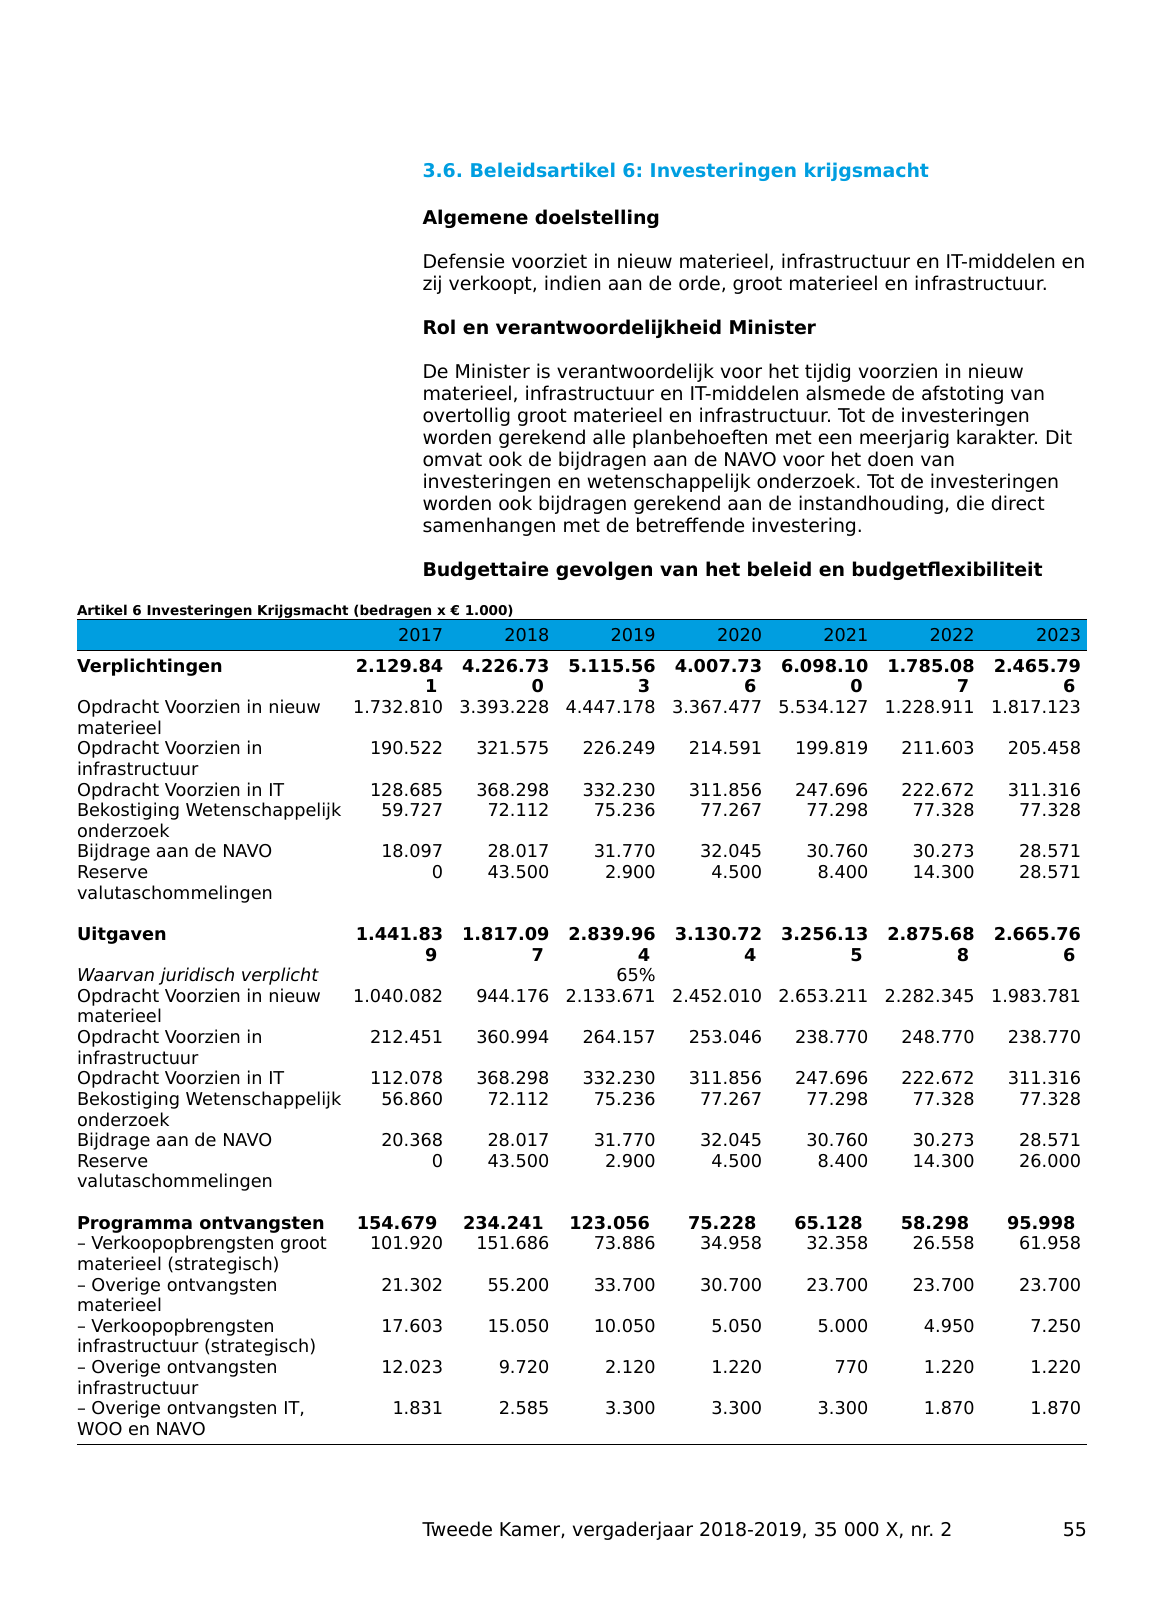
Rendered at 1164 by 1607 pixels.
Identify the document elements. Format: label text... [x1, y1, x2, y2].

table_cell [555, 1192, 661, 1213]
table_cell 1.220 [980, 1357, 1087, 1398]
table_cell – Overige ontvangsten infrastructuur [77, 1357, 342, 1398]
table_cell 23.700 [980, 1275, 1087, 1316]
table_cell [343, 1192, 449, 1213]
table_cell 14.300 [874, 862, 980, 903]
table_cell 30.273 [874, 1130, 980, 1151]
table_cell 3.393.228 [449, 697, 555, 738]
table_cell 77.328 [874, 1089, 980, 1130]
table_cell 31.770 [555, 1130, 661, 1151]
table_cell 1.817.123 [980, 697, 1087, 738]
table_cell 3.256.135 [768, 924, 874, 965]
table_cell 222.672 [874, 1068, 980, 1089]
table_cell 1.228.911 [874, 697, 980, 738]
table_cell 1.220 [661, 1357, 768, 1398]
table_cell [449, 965, 555, 986]
table_cell 77.267 [661, 800, 768, 841]
table_cell 28.017 [449, 841, 555, 862]
table_cell [980, 1192, 1087, 1213]
table_cell Opdracht Voorzien in infrastructuur [77, 1027, 342, 1068]
table_cell [874, 965, 980, 986]
table_cell [449, 1192, 555, 1213]
table_cell – Verkoopopbrengsten infrastructuur (strategisch) [77, 1316, 342, 1357]
table_cell [768, 903, 874, 924]
table_cell 770 [768, 1357, 874, 1398]
subtitle 3.6. Beleidsartikel 6: Investeringen krijgsmacht [422, 160, 1087, 182]
table_cell 1.831 [343, 1398, 449, 1444]
table_cell 3.130.724 [661, 924, 768, 965]
table_cell [661, 1192, 768, 1213]
table_cell 2018 [449, 620, 555, 650]
table_cell 30.273 [874, 841, 980, 862]
table_cell 72.112 [449, 800, 555, 841]
table_cell 77.267 [661, 1089, 768, 1130]
table_cell 5.534.127 [768, 697, 874, 738]
table_cell 12.023 [343, 1357, 449, 1398]
table_cell – Overige ontvangsten IT, WOO en NAVO [77, 1398, 342, 1444]
table_cell 360.994 [449, 1027, 555, 1068]
table_cell 65.128 [768, 1213, 874, 1233]
table_cell Reserve valutaschommelingen [77, 1151, 342, 1192]
table_cell 3.300 [768, 1398, 874, 1444]
table_cell 2017 [343, 620, 449, 650]
table_cell 21.302 [343, 1275, 449, 1316]
subtitle Rol en verantwoordelijkheid Minister [422, 317, 1087, 339]
table_cell 332.230 [555, 1068, 661, 1089]
table_cell 1.870 [980, 1398, 1087, 1444]
table_cell 123.056 [555, 1213, 661, 1233]
table_cell 72.112 [449, 1089, 555, 1130]
table_cell 332.230 [555, 780, 661, 800]
table_cell 199.819 [768, 738, 874, 779]
table_cell 4.007.736 [661, 651, 768, 697]
table_cell 247.696 [768, 1068, 874, 1089]
table_cell [980, 903, 1087, 924]
table_cell 205.458 [980, 738, 1087, 779]
table_cell 28.017 [449, 1130, 555, 1151]
table_cell Waarvan juridisch verplicht [77, 965, 342, 986]
table_cell 1.785.087 [874, 651, 980, 697]
table_cell Opdracht Voorzien in IT [77, 780, 342, 800]
table_cell 73.886 [555, 1233, 661, 1274]
table_cell 4.950 [874, 1316, 980, 1357]
table_cell 944.176 [449, 986, 555, 1027]
text De Minister is verantwoordelijk voor het tijdig voorzien in nieuw materieel, infrastructuur en IT-middelen alsmede de afstoting van overtollig groot materieel en infrastructuur. Tot de investeringen worden gerekend alle planbehoeften met een meerjarig karakter. Dit omvat ook de bijdragen aan de NAVO voor het doen van investeringen en wetenschappelijk onderzoek. Tot de investeringen worden ook bijdragen gerekend aan de instandhouding, die direct samenhangen met de betreffende investering. [422, 361, 1087, 537]
text Defensie voorziet in nieuw materieel, infrastructuur en IT-middelen en zij verkoopt, indien aan de orde, groot materieel en infrastructuur. [422, 251, 1087, 295]
table_cell 190.522 [343, 738, 449, 779]
table_cell [77, 903, 342, 924]
table_cell [343, 965, 449, 986]
table_cell 23.700 [768, 1275, 874, 1316]
table_cell 212.451 [343, 1027, 449, 1068]
table_cell 9.720 [449, 1357, 555, 1398]
table_cell 2023 [980, 620, 1087, 650]
table_cell 55.200 [449, 1275, 555, 1316]
table_cell 43.500 [449, 862, 555, 903]
table_cell 59.727 [343, 800, 449, 841]
table_cell 65% [555, 965, 661, 986]
table_cell 238.770 [768, 1027, 874, 1068]
table_cell 8.400 [768, 1151, 874, 1192]
table_cell 214.591 [661, 738, 768, 779]
table_cell 1.732.810 [343, 697, 449, 738]
table_cell 17.603 [343, 1316, 449, 1357]
table_cell [77, 1192, 342, 1213]
table_cell 34.958 [661, 1233, 768, 1274]
table_cell 5.050 [661, 1316, 768, 1357]
table_cell 247.696 [768, 780, 874, 800]
table_cell 77.328 [980, 1089, 1087, 1130]
table_cell 75.228 [661, 1213, 768, 1233]
table_cell 26.558 [874, 1233, 980, 1274]
table_header Artikel 6 Investeringen Krijgsmacht (bedragen x € 1.000) [77, 603, 1087, 619]
table_cell 253.046 [661, 1027, 768, 1068]
table_cell Opdracht Voorzien in IT [77, 1068, 342, 1089]
table_cell 15.050 [449, 1316, 555, 1357]
table_cell 4.500 [661, 1151, 768, 1192]
table_cell 4.226.730 [449, 651, 555, 697]
table_cell [661, 965, 768, 986]
table_cell 101.920 [343, 1233, 449, 1274]
table_cell Opdracht Voorzien in nieuw materieel [77, 986, 342, 1027]
table_cell – Verkoopopbrengsten groot materieel (strategisch) [77, 1233, 342, 1274]
table_cell 0 [343, 862, 449, 903]
table_cell 6.098.100 [768, 651, 874, 697]
table_cell 5.115.563 [555, 651, 661, 697]
table_cell 26.000 [980, 1151, 1087, 1192]
table_cell 30.760 [768, 1130, 874, 1151]
table_cell 1.870 [874, 1398, 980, 1444]
table_cell [555, 903, 661, 924]
table_cell Opdracht Voorzien in nieuw materieel [77, 697, 342, 738]
table_cell [980, 965, 1087, 986]
table_cell 32.045 [661, 841, 768, 862]
table_cell [768, 1192, 874, 1213]
table_cell 2020 [661, 620, 768, 650]
table_cell 2.665.766 [980, 924, 1087, 965]
table_cell 18.097 [343, 841, 449, 862]
table_cell Bijdrage aan de NAVO [77, 841, 342, 862]
table_cell 3.367.477 [661, 697, 768, 738]
table_cell 1.441.839 [343, 924, 449, 965]
table_cell [77, 620, 342, 650]
table_cell 28.571 [980, 862, 1087, 903]
table_cell [874, 1192, 980, 1213]
table_cell 226.249 [555, 738, 661, 779]
table_cell 154.679 [343, 1213, 449, 1233]
table_cell [661, 903, 768, 924]
table_cell 222.672 [874, 780, 980, 800]
table_cell 75.236 [555, 800, 661, 841]
table_cell 4.500 [661, 862, 768, 903]
table_cell 2.129.841 [343, 651, 449, 697]
table_cell 311.316 [980, 780, 1087, 800]
table_cell 2.120 [555, 1357, 661, 1398]
table_cell 10.050 [555, 1316, 661, 1357]
table_cell 4.447.178 [555, 697, 661, 738]
table_cell 2.900 [555, 862, 661, 903]
table_cell 2.875.688 [874, 924, 980, 965]
table_cell [874, 903, 980, 924]
table_cell 2.465.796 [980, 651, 1087, 697]
table_cell Reserve valutaschommelingen [77, 862, 342, 903]
table_cell Bijdrage aan de NAVO [77, 1130, 342, 1151]
table_cell 2022 [874, 620, 980, 650]
table_cell 77.328 [874, 800, 980, 841]
table_cell 151.686 [449, 1233, 555, 1274]
table_cell 95.998 [980, 1213, 1087, 1233]
table_cell [449, 903, 555, 924]
table_cell 2.585 [449, 1398, 555, 1444]
table_cell 2.282.345 [874, 986, 980, 1027]
table_cell 2.133.671 [555, 986, 661, 1027]
table_cell 8.400 [768, 862, 874, 903]
table_cell 1.817.097 [449, 924, 555, 965]
subtitle Algemene doelstelling [422, 207, 1087, 229]
table_cell 2.452.010 [661, 986, 768, 1027]
table_cell 77.328 [980, 800, 1087, 841]
table_cell 1.983.781 [980, 986, 1087, 1027]
table_cell 23.700 [874, 1275, 980, 1316]
table_cell Opdracht Voorzien in infrastructuur [77, 738, 342, 779]
table_cell 32.045 [661, 1130, 768, 1151]
table_cell – Overige ontvangsten materieel [77, 1275, 342, 1316]
table_cell 2.653.211 [768, 986, 874, 1027]
table_cell 211.603 [874, 738, 980, 779]
table_cell 311.856 [661, 1068, 768, 1089]
table_cell [768, 965, 874, 986]
table_cell 61.958 [980, 1233, 1087, 1274]
table_cell 321.575 [449, 738, 555, 779]
table_cell 77.298 [768, 800, 874, 841]
table_cell 31.770 [555, 841, 661, 862]
table_cell 20.368 [343, 1130, 449, 1151]
table_cell 311.316 [980, 1068, 1087, 1089]
table_cell 32.358 [768, 1233, 874, 1274]
table_cell 128.685 [343, 780, 449, 800]
table_cell 368.298 [449, 780, 555, 800]
table_cell 56.860 [343, 1089, 449, 1130]
table_cell 3.300 [661, 1398, 768, 1444]
table_cell 14.300 [874, 1151, 980, 1192]
table_cell 30.760 [768, 841, 874, 862]
table_cell 112.078 [343, 1068, 449, 1089]
table_cell 58.298 [874, 1213, 980, 1233]
table_cell 264.157 [555, 1027, 661, 1068]
table_cell 77.298 [768, 1089, 874, 1130]
table_cell 30.700 [661, 1275, 768, 1316]
table_cell 238.770 [980, 1027, 1087, 1068]
table_cell 2.900 [555, 1151, 661, 1192]
table_cell Bekostiging Wetenschappelijk onderzoek [77, 1089, 342, 1130]
table_cell 248.770 [874, 1027, 980, 1068]
table_cell Uitgaven [77, 924, 342, 965]
table_cell 28.571 [980, 1130, 1087, 1151]
table_cell 1.040.082 [343, 986, 449, 1027]
subtitle Budgettaire gevolgen van het beleid en budgetflexibiliteit [422, 559, 1087, 581]
table_cell Verplichtingen [77, 651, 342, 697]
table_cell 75.236 [555, 1089, 661, 1130]
table_cell 5.000 [768, 1316, 874, 1357]
table_cell 2.839.964 [555, 924, 661, 965]
table_cell 3.300 [555, 1398, 661, 1444]
table_cell 368.298 [449, 1068, 555, 1089]
table_cell 33.700 [555, 1275, 661, 1316]
table_cell [343, 903, 449, 924]
table_cell 2019 [555, 620, 661, 650]
table_cell 234.241 [449, 1213, 555, 1233]
table_cell 28.571 [980, 841, 1087, 862]
table_cell 2021 [768, 620, 874, 650]
table_cell 1.220 [874, 1357, 980, 1398]
table_cell Programma ontvangsten [77, 1213, 342, 1233]
table_cell 7.250 [980, 1316, 1087, 1357]
table_cell 311.856 [661, 780, 768, 800]
table_cell 0 [343, 1151, 449, 1192]
table_cell Bekostiging Wetenschappelijk onderzoek [77, 800, 342, 841]
table_cell 43.500 [449, 1151, 555, 1192]
